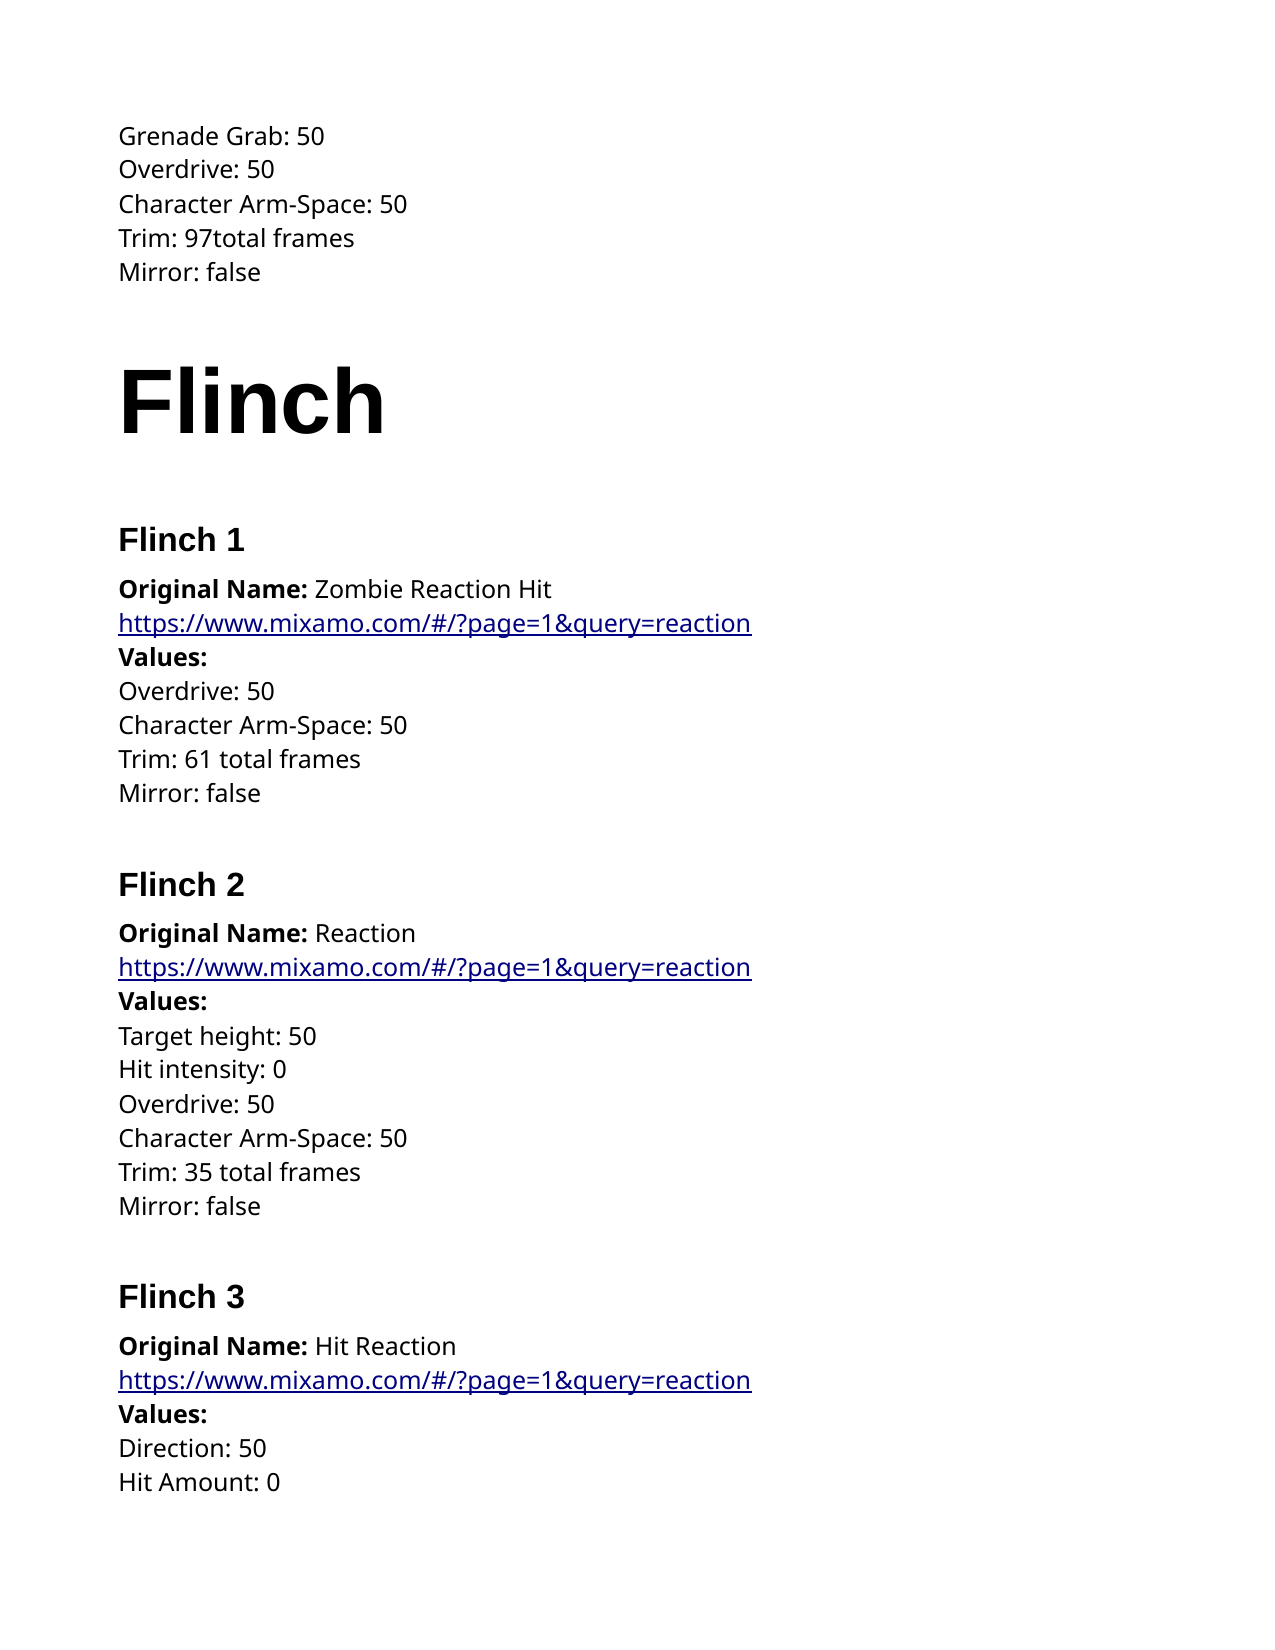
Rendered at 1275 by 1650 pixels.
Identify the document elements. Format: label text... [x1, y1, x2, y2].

subtitle Flinch 2 [118, 865, 1157, 903]
text Mirror: false [118, 776, 1157, 810]
text Mirror: false [118, 254, 1157, 288]
text Mirror: false [118, 1188, 1157, 1222]
text Values: [118, 1397, 1157, 1431]
text https://www.mixamo.com/#/?page=1&query=reaction [118, 1363, 1157, 1397]
text https://www.mixamo.com/#/?page=1&query=reaction [118, 606, 1157, 639]
text Hit Amount: 0 [118, 1465, 1157, 1499]
text Overdrive: 50 [118, 152, 1157, 186]
text Character Arm-Space: 50 [118, 1120, 1157, 1154]
text Overdrive: 50 [118, 674, 1157, 708]
text Trim: 61 total frames [118, 742, 1157, 776]
text Values: [118, 984, 1157, 1018]
subtitle Flinch [118, 347, 1157, 453]
subtitle Flinch 1 [118, 520, 1157, 559]
text Original Name: Zombie Reaction Hit [118, 571, 1157, 606]
text Overdrive: 50 [118, 1086, 1157, 1120]
subtitle Flinch 3 [118, 1277, 1157, 1316]
text Grenade Grab: 50 [118, 118, 1157, 152]
text https://www.mixamo.com/#/?page=1&query=reaction [118, 950, 1157, 984]
text Direction: 50 [118, 1431, 1157, 1465]
text Character Arm-Space: 50 [118, 186, 1157, 220]
text Original Name: Reaction [118, 916, 1157, 950]
text Hit intensity: 0 [118, 1052, 1157, 1086]
text Original Name: Hit Reaction [118, 1328, 1157, 1363]
text Trim: 97total frames [118, 220, 1157, 254]
text Character Arm-Space: 50 [118, 708, 1157, 742]
text Trim: 35 total frames [118, 1154, 1157, 1188]
text Target height: 50 [118, 1018, 1157, 1052]
text Values: [118, 639, 1157, 674]
